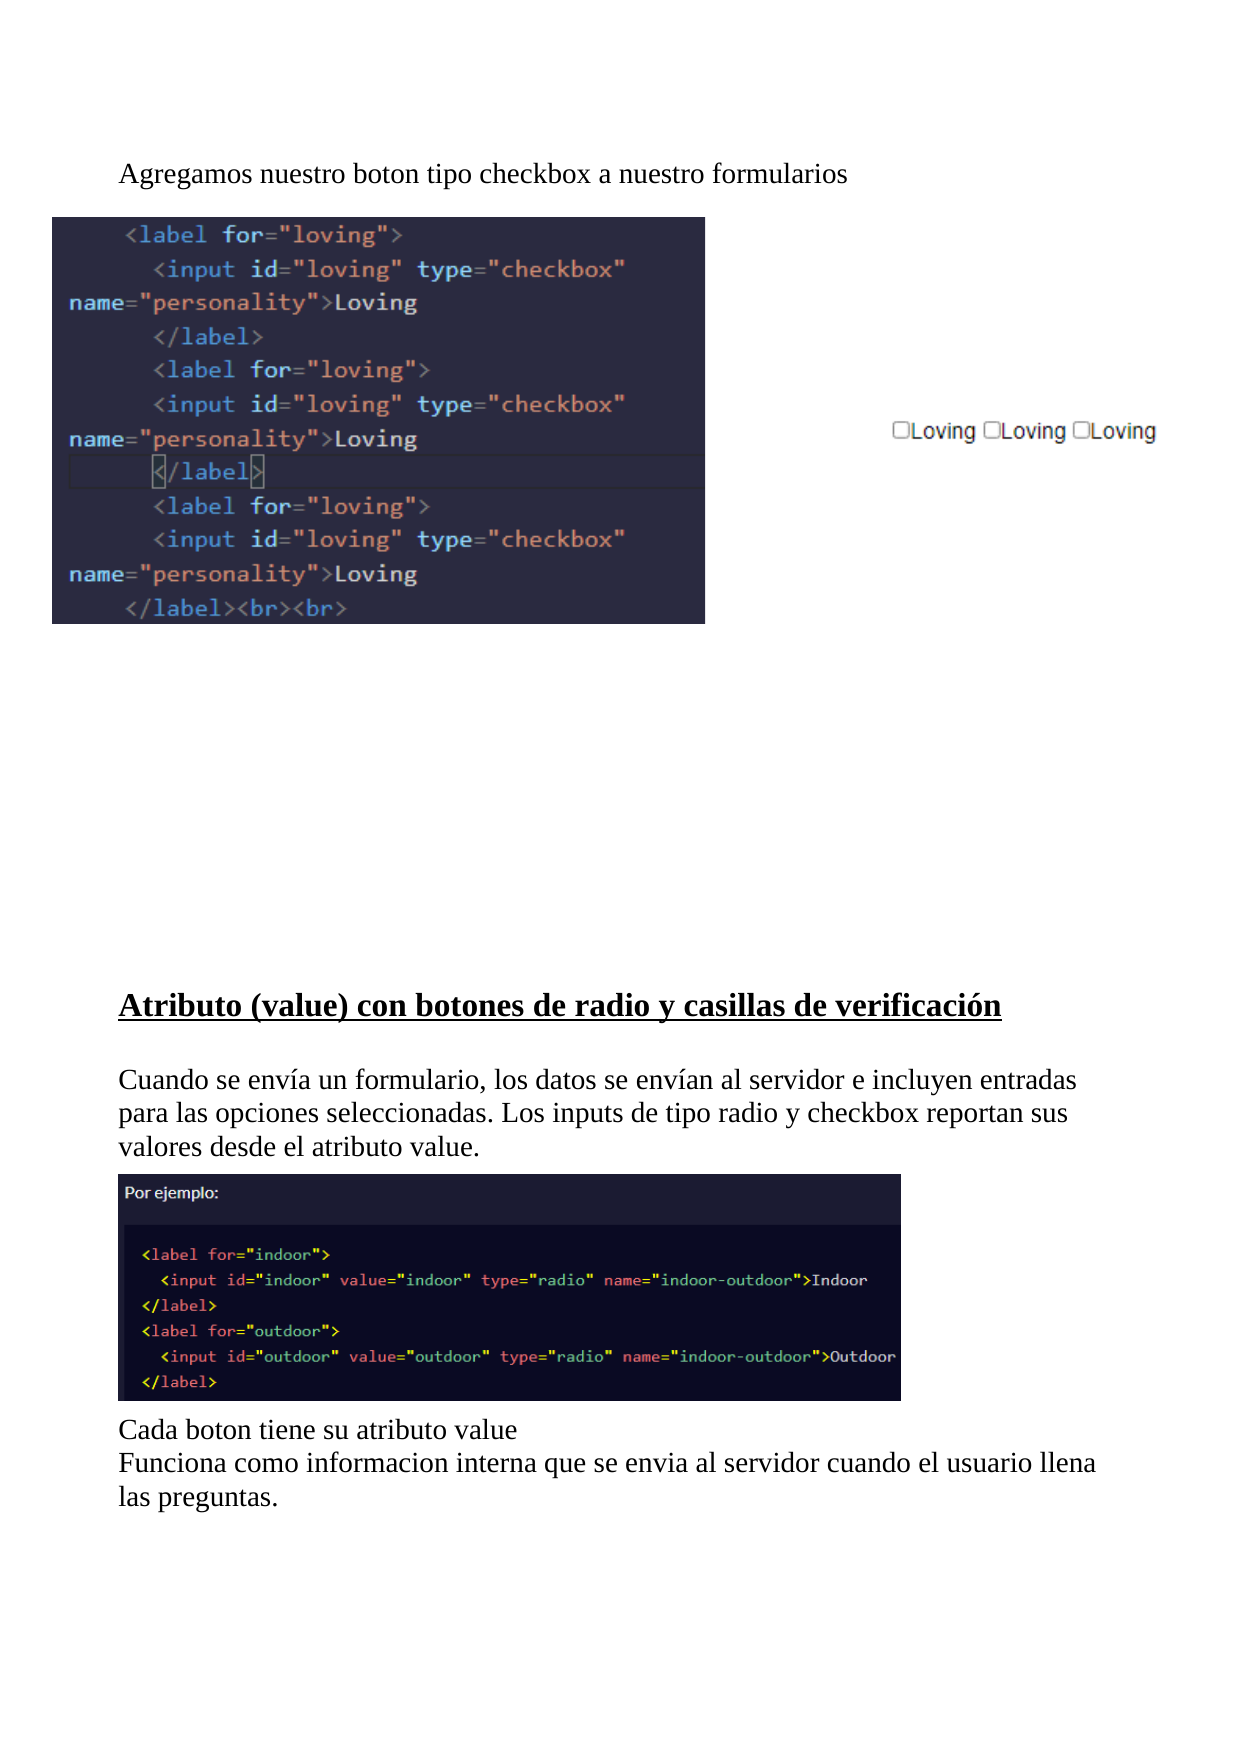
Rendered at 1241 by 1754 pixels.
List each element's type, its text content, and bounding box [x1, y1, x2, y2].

text Agregamos nuestro boton tipo checkbox a nuestro formularios [118, 156, 1122, 190]
text Funciona como informacion interna que se envia al servidor cuando el usuario llena las preguntas. [118, 1445, 1122, 1512]
text Cuando se envía un formulario, los datos se envían al servidor e incluyen entradas para las opciones seleccionadas. Los inputs de tipo radio y checkbox reportan sus valores desde el atributo value. [118, 1062, 1122, 1163]
text Cada boton tiene su atributo value [118, 1412, 1122, 1445]
text Atributo (value) con botones de radio y casillas de verificación [118, 985, 1122, 1024]
